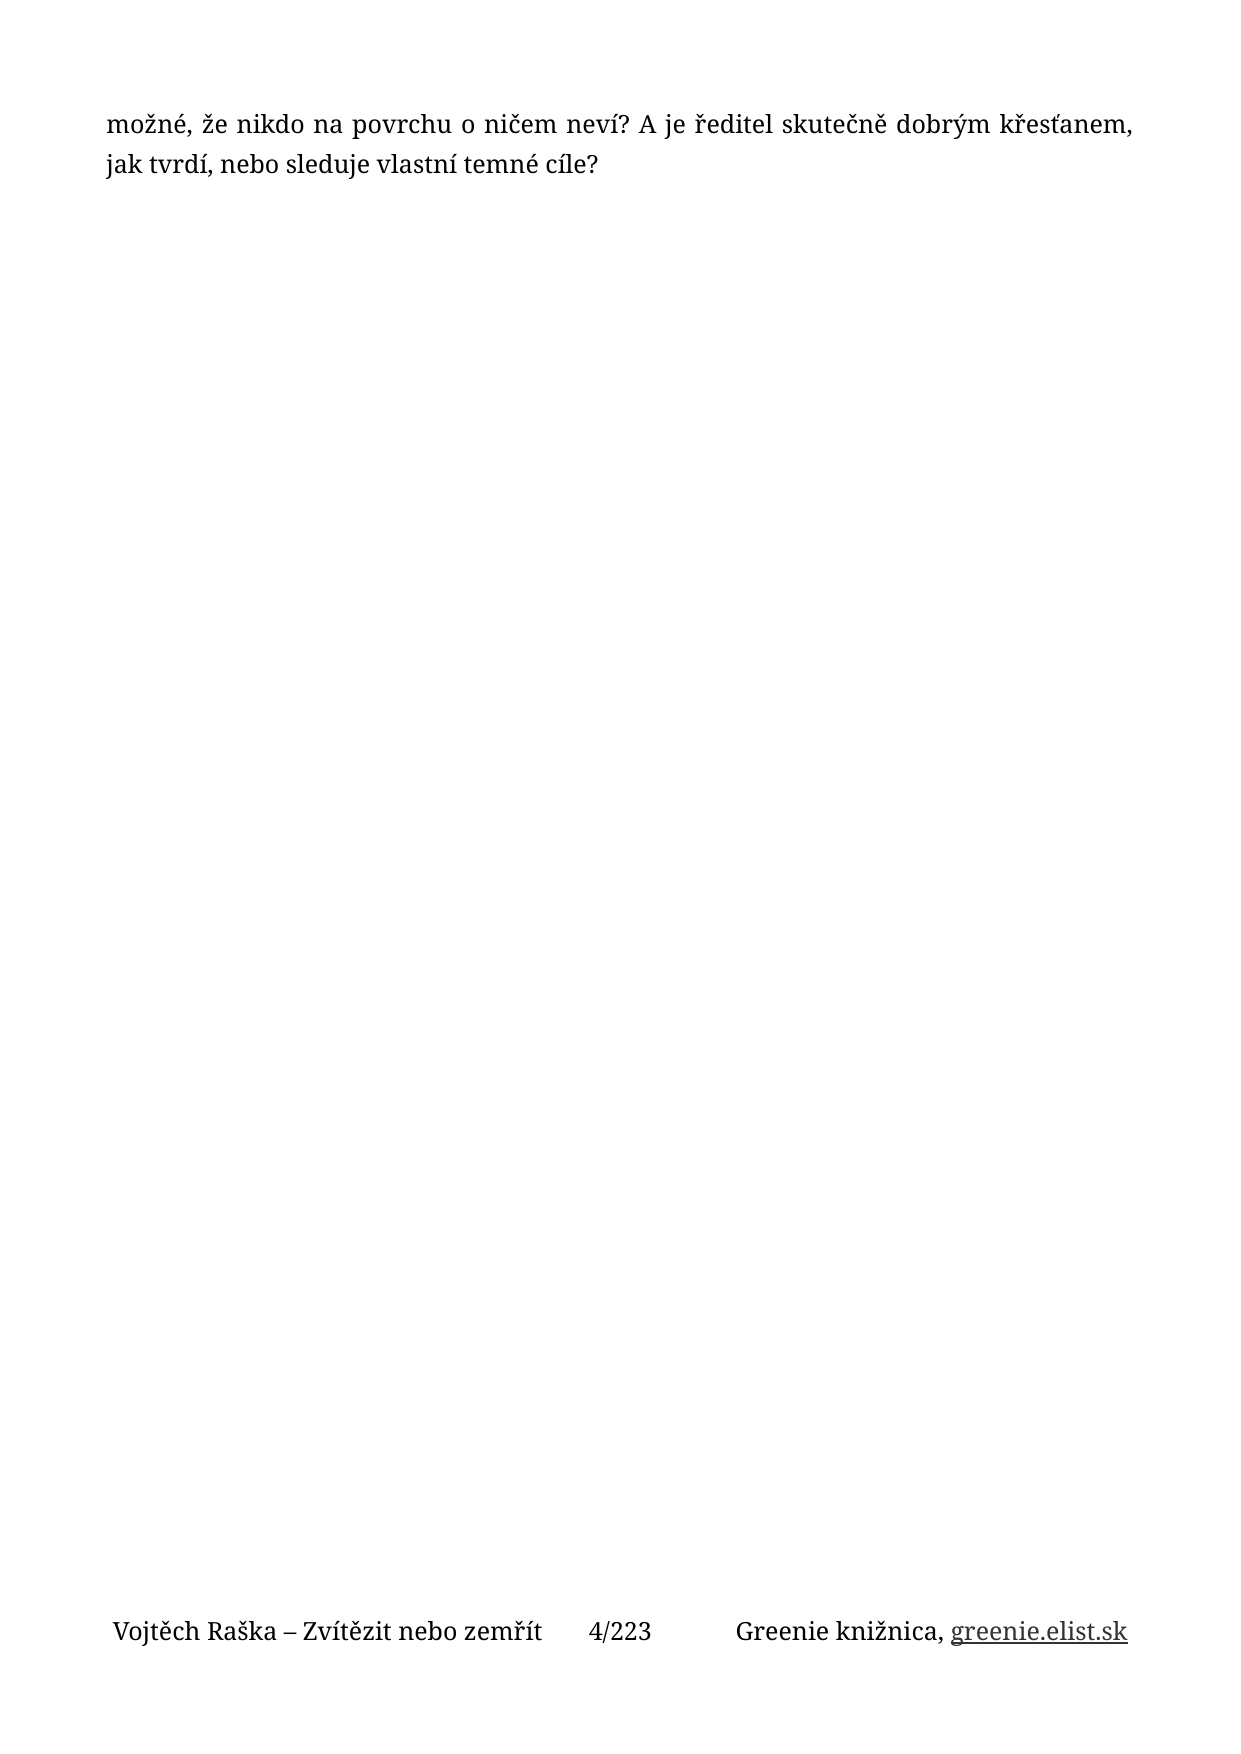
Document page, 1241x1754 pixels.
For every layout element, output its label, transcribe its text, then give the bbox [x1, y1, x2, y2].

text možné, že nikdo na povrchu o ničem neví? A je ředitel skutečně dobrým křesťanem, jak tvrdí, nebo sleduje vlastní temné cíle? [106, 106, 1134, 181]
